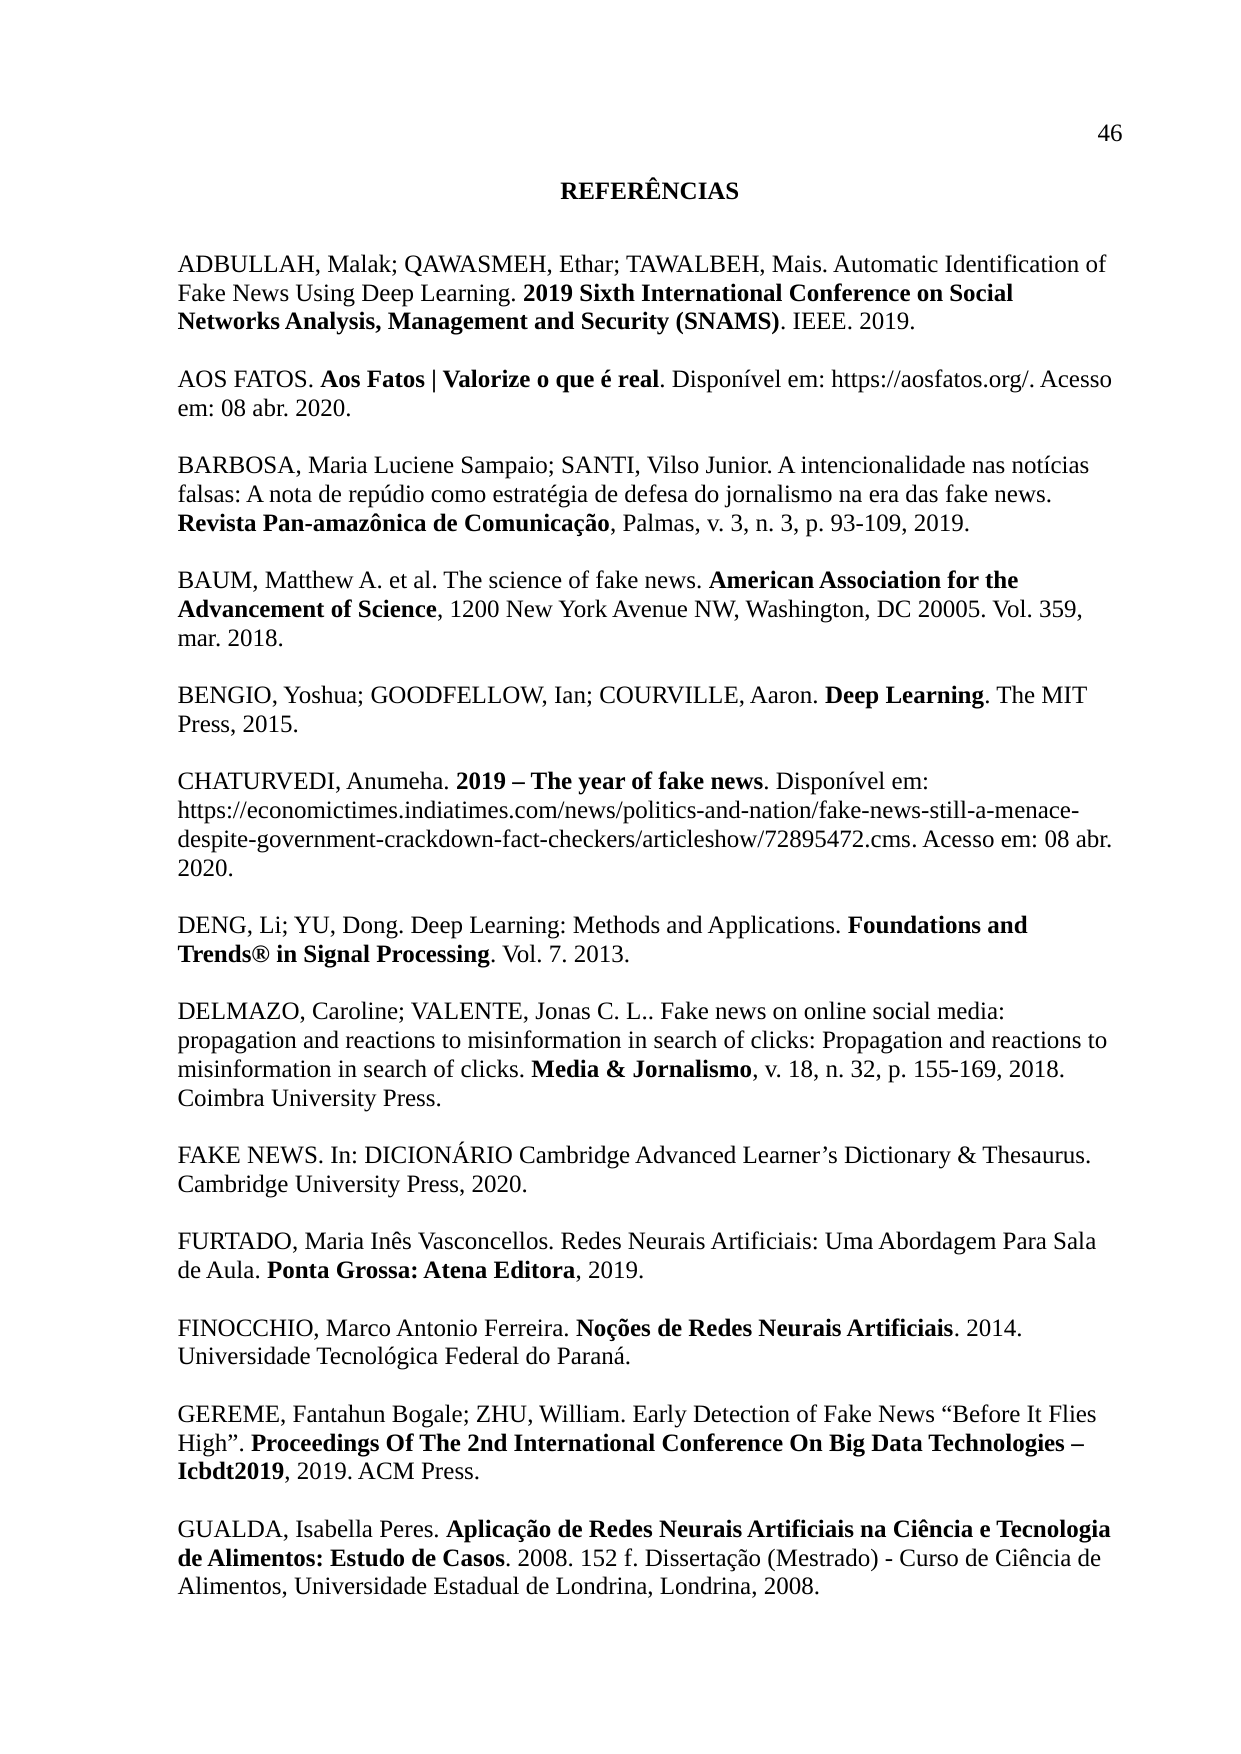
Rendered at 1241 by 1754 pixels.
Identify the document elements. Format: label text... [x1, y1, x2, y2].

subtitle REFERÊNCIAS [177, 176, 1122, 205]
text BARBOSA, Maria Luciene Sampaio; SANTI, Vilso Junior. A intencionalidade nas notícias falsas: A nota de repúdio como estratégia de defesa do jornalismo na era das fake news. Revista Pan-amazônica de Comunicação, Palmas, v. 3, n. 3, p. 93-109, 2019. [177, 450, 1122, 536]
text BAUM, Matthew A. et al. The science of fake news. American Association for the Advancement of Science, 1200 New York Avenue NW, Washington, DC 20005. Vol. 359, mar. 2018. [177, 565, 1122, 651]
text FAKE NEWS. In: DICIONÁRIO Cambridge Advanced Learner’s Dictionary & Thesaurus. Cambridge University Press, 2020. [177, 1140, 1122, 1198]
text BENGIO, Yoshua; GOODFELLOW, Ian; COURVILLE, Aaron. Deep Learning. The MIT Press, 2015. [177, 680, 1122, 738]
text AOS FATOS. Aos Fatos | Valorize o que é real. Disponível em: https://aosfatos.org/. Acesso em: 08 abr. 2020. [177, 364, 1122, 421]
text DELMAZO, Caroline; VALENTE, Jonas C. L.. Fake news on online social media: propagation and reactions to misinformation in search of clicks: Propagation and reactions to misinformation in search of clicks. Media & Jornalismo, v. 18, n. 32, p. 155-169, 2018. Coimbra University Press. [177, 996, 1122, 1111]
text GUALDA, Isabella Peres. Aplicação de Redes Neurais Artificiais na Ciência e Tecnologia de Alimentos: Estudo de Casos. 2008. 152 f. Dissertação (Mestrado) - Curso de Ciência de Alimentos, Universidade Estadual de Londrina, Londrina, 2008. [177, 1514, 1122, 1600]
text CHATURVEDI, Anumeha. 2019 – The year of fake news. Disponível em: https://economictimes.indiatimes.com/news/politics-and-nation/fake-news-still-a-menace-despite-government-crackdown-fact-checkers/articleshow/72895472.cms. Acesso em: 08 abr. 2020. [177, 766, 1122, 881]
text FURTADO, Maria Inês Vasconcellos. Redes Neurais Artificiais: Uma Abordagem Para Sala de Aula. Ponta Grossa: Atena Editora, 2019. [177, 1226, 1122, 1284]
text FINOCCHIO, Marco Antonio Ferreira. Noções de Redes Neurais Artificiais. 2014. Universidade Tecnológica Federal do Paraná. [177, 1313, 1122, 1370]
text ADBULLAH, Malak; QAWASMEH, Ethar; TAWALBEH, Mais. Automatic Identification of Fake News Using Deep Learning. 2019 Sixth International Conference on Social Networks Analysis, Management and Security (SNAMS). IEEE. 2019. [177, 249, 1122, 335]
text GEREME, Fantahun Bogale; ZHU, William. Early Detection of Fake News “Before It Flies High”. Proceedings Of The 2nd International Conference On Big Data Technologies – Icbdt2019, 2019. ACM Press. [177, 1399, 1122, 1485]
text DENG, Li; YU, Dong. Deep Learning: Methods and Applications. Foundations and Trends® in Signal Processing. Vol. 7. 2013. [177, 910, 1122, 968]
